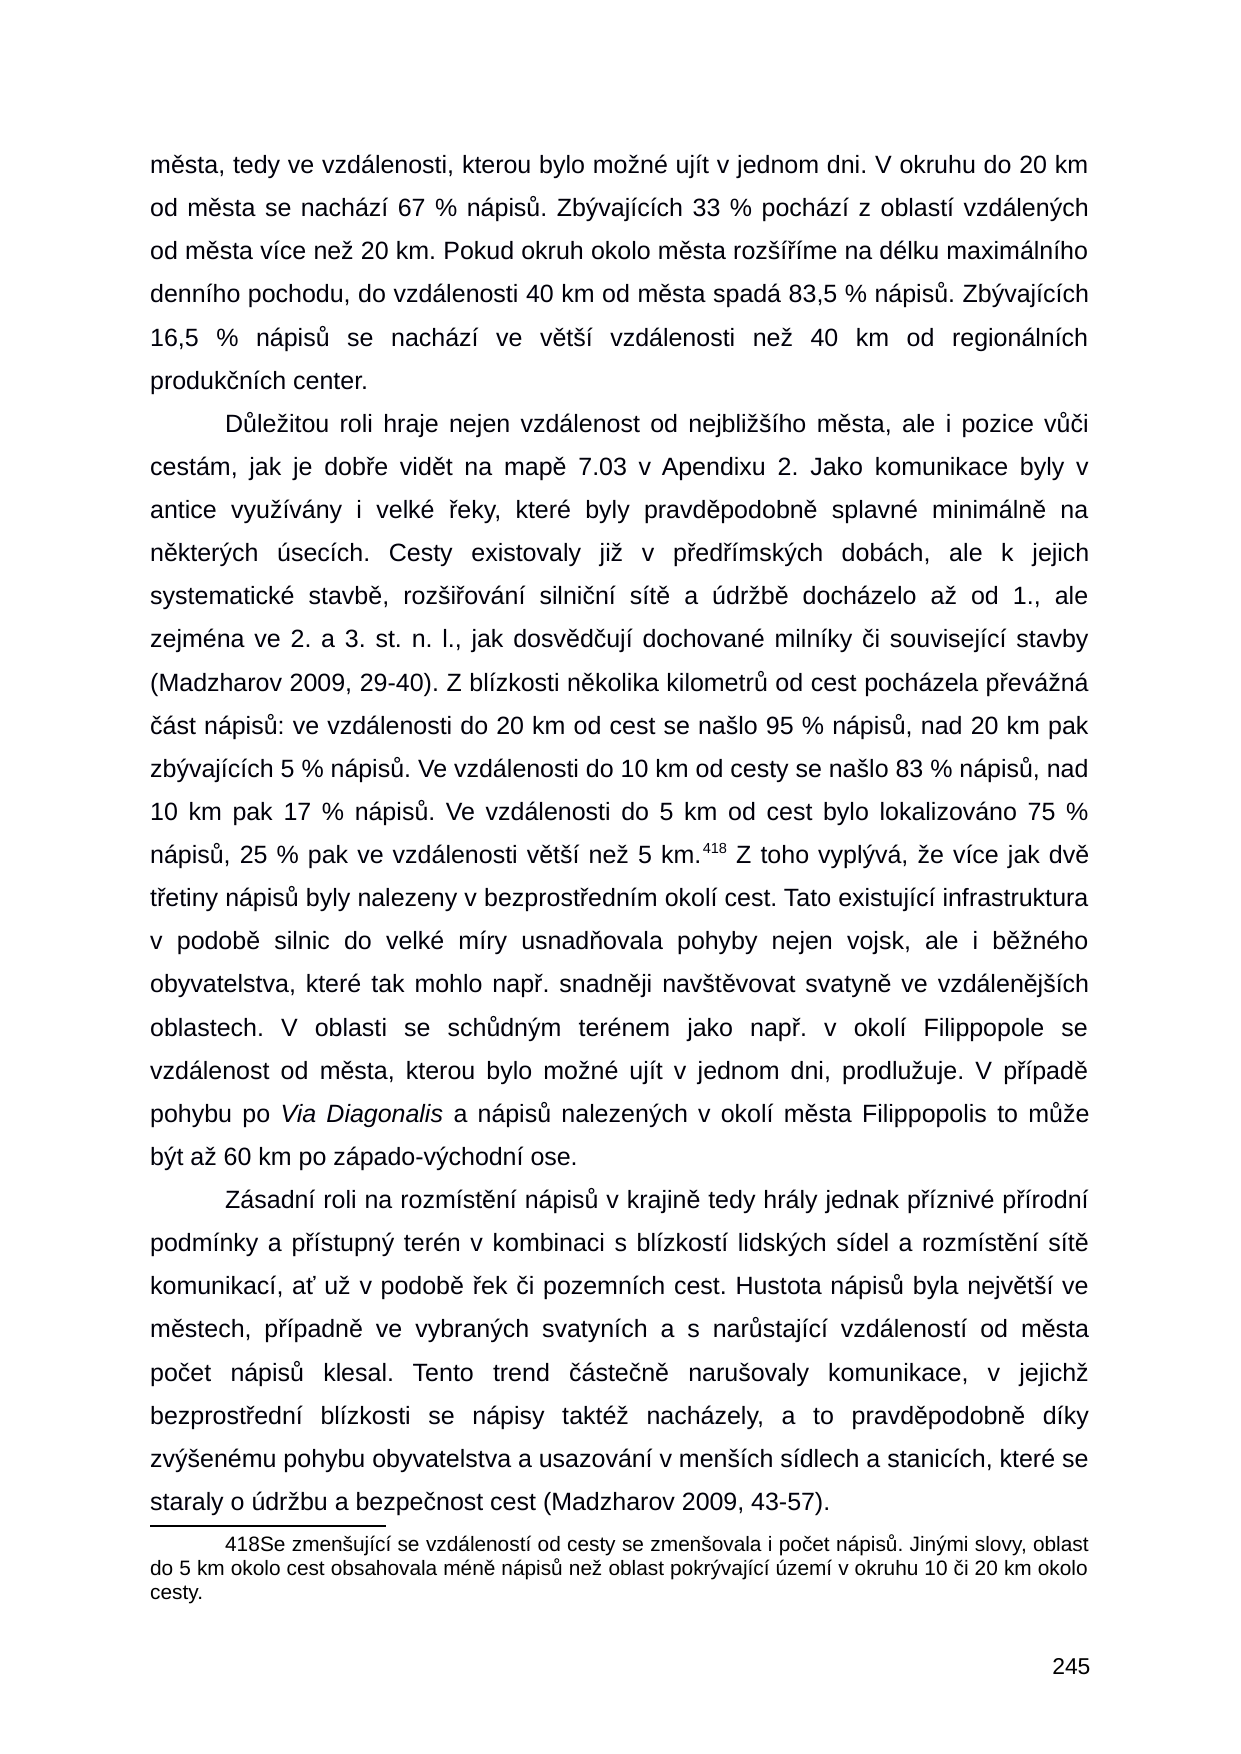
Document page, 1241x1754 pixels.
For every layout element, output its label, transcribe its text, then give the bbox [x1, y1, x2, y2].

text Zásadní roli na rozmístění nápisů v krajině tedy hrály jednak příznivé přírodní podmínky a přístupný terén v kombinaci s blízkostí lidských sídel a rozmístění sítě komunikací, ať už v podobě řek či pozemních cest. Hustota nápisů byla největší ve městech, případně ve vybraných svatyních a s narůstající vzdáleností od města počet nápisů klesal. Tento trend částečně narušovaly komunikace, v jejichž bezprostřední blízkosti se nápisy taktéž nacházely, a to pravděpodobně díky zvýšenému pohybu obyvatelstva a usazování v menších sídlech a stanicích, které se staraly o údržbu a bezpečnost cest (Madzharov 2009, 43-57). [150, 1185, 1090, 1516]
text města, tedy ve vzdálenosti, kterou bylo možné ujít v jednom dni. V okruhu do 20 km od města se nachází 67 % nápisů. Zbývajících 33 % pochází z oblastí vzdálených od města více než 20 km. Pokud okruh okolo města rozšíříme na délku maximálního denního pochodu, do vzdálenosti 40 km od města spadá 83,5 % nápisů. Zbývajících 16,5 % nápisů se nachází ve větší vzdálenosti než 40 km od regionálních produkčních center. [150, 150, 1090, 394]
text Se zmenšující se vzdáleností od cesty se zmenšovala i počet nápisů. Jinými slovy, oblast do 5 km okolo cest obsahovala méně nápisů než oblast pokrývající území v okruhu 10 či 20 km okolo cesty. [150, 1532, 1090, 1604]
text Důležitou roli hraje nejen vzdálenost od nejbližšího města, ale i pozice vůči cestám, jak je dobře vidět na mapě 7.03 v Apendixu 2. Jako komunikace byly v antice využívány i velké řeky, které byly pravděpodobně splavné minimálně na některých úsecích. Cesty existovaly již v předřímských dobách, ale k jejich systematické stavbě, rozšiřování silniční sítě a údržbě docházelo až od 1., ale zejména ve 2. a 3. st. n. l., jak dosvědčují dochované milníky či související stavby (Madzharov 2009, 29-40). Z blízkosti několika kilometrů od cest pocházela převážná část nápisů: ve vzdálenosti do 20 km od cest se našlo 95 % nápisů, nad 20 km pak zbývajících 5 % nápisů. Ve vzdálenosti do 10 km od cesty se našlo 83 % nápisů, nad 10 km pak 17 % nápisů. Ve vzdálenosti do 5 km od cest bylo lokalizováno 75 % nápisů, 25 % pak ve vzdálenosti větší než 5 km. Z toho vyplývá, že více jak dvě třetiny nápisů byly nalezeny v bezprostředním okolí cest. Tato existující infrastruktura v podobě silnic do velké míry usnadňovala pohyby nejen vojsk, ale i běžného obyvatelstva, které tak mohlo např. snadněji navštěvovat svatyně ve vzdálenějších oblastech. V oblasti se schůdným terénem jako např. v okolí Filippopole se vzdálenost od města, kterou bylo možné ujít v jednom dni, prodlužuje. V případě pohybu po Via Diagonalis a nápisů nalezených v okolí města Filippopolis to může být až 60 km po západo-východní ose. [150, 409, 1090, 1171]
